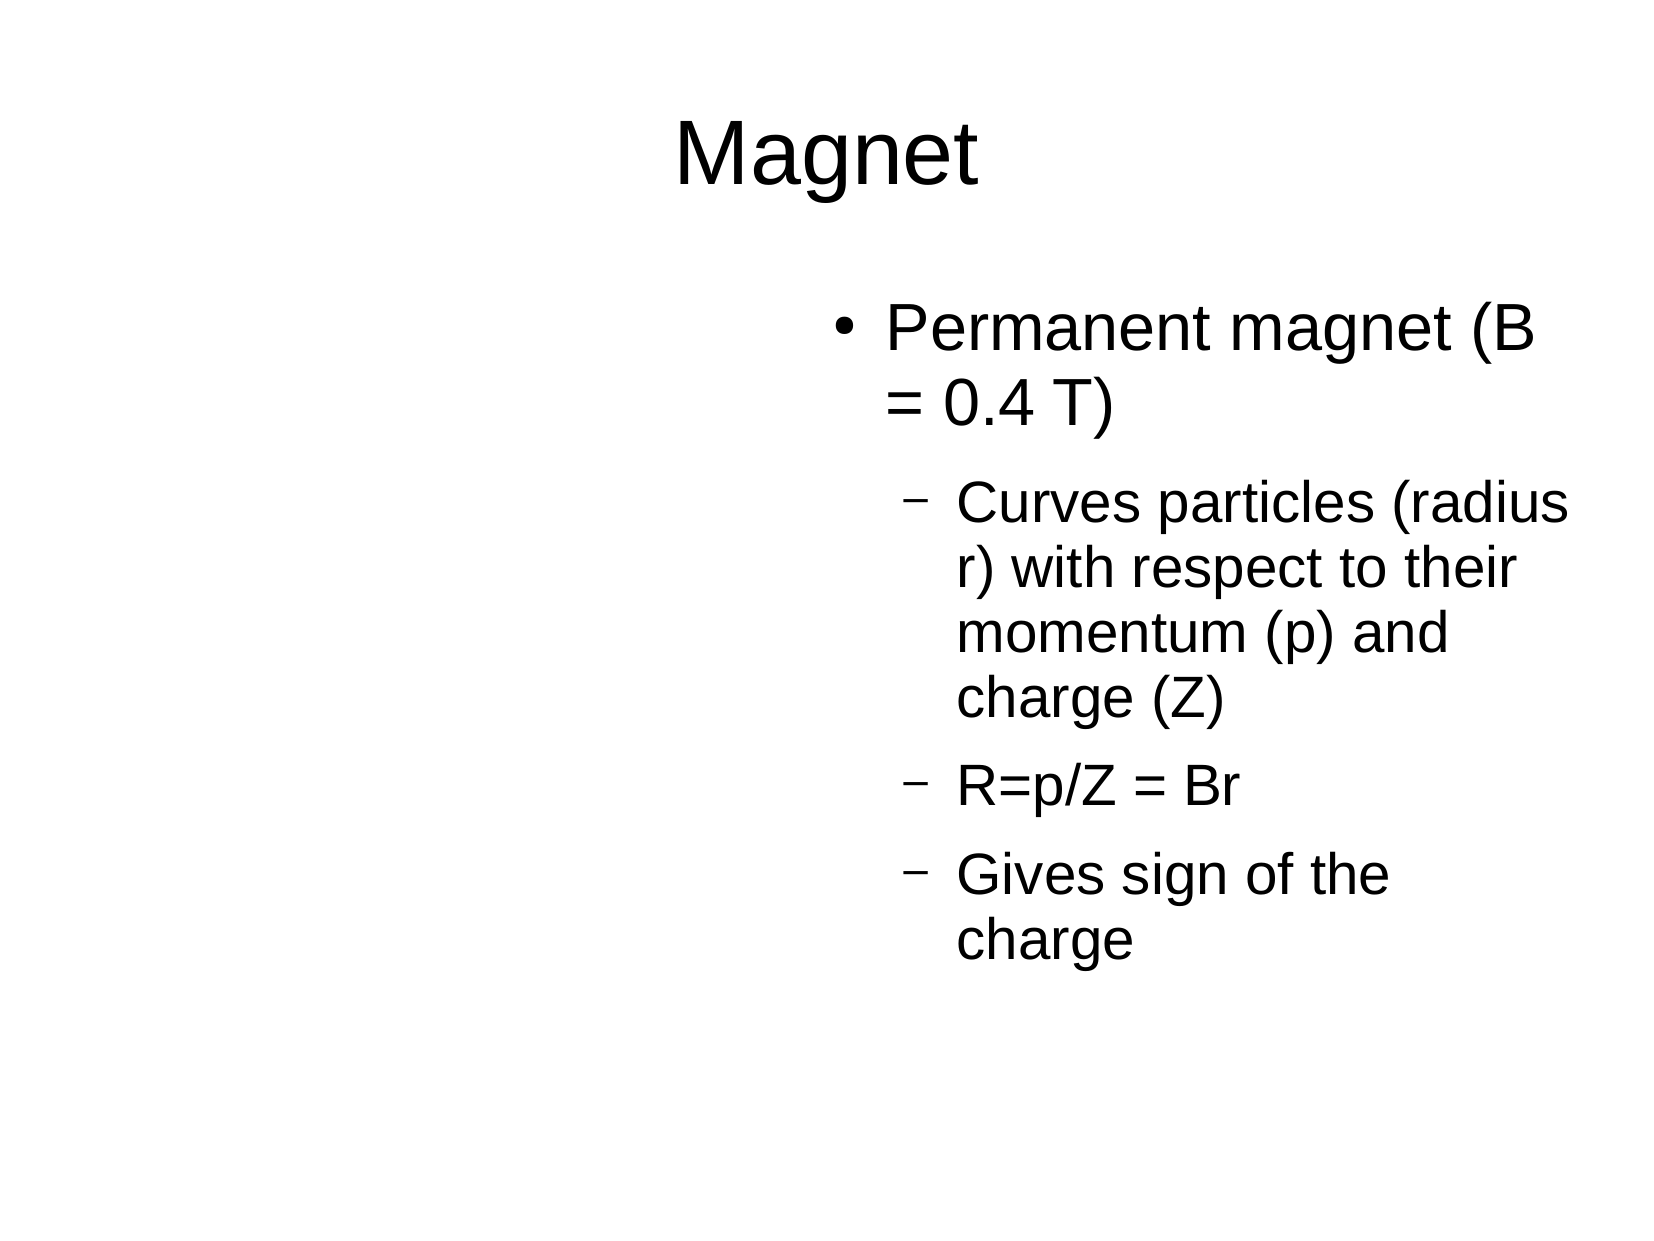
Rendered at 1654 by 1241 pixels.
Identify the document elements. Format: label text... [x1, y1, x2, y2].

title Magnet [82, 49, 1571, 257]
list Permanent magnet (B = 0.4 T) Curves particles (radius r) with respect to their momentum (p) and charge (Z) R=p/Z = Br Gives sign of the charge [814, 290, 1571, 1010]
